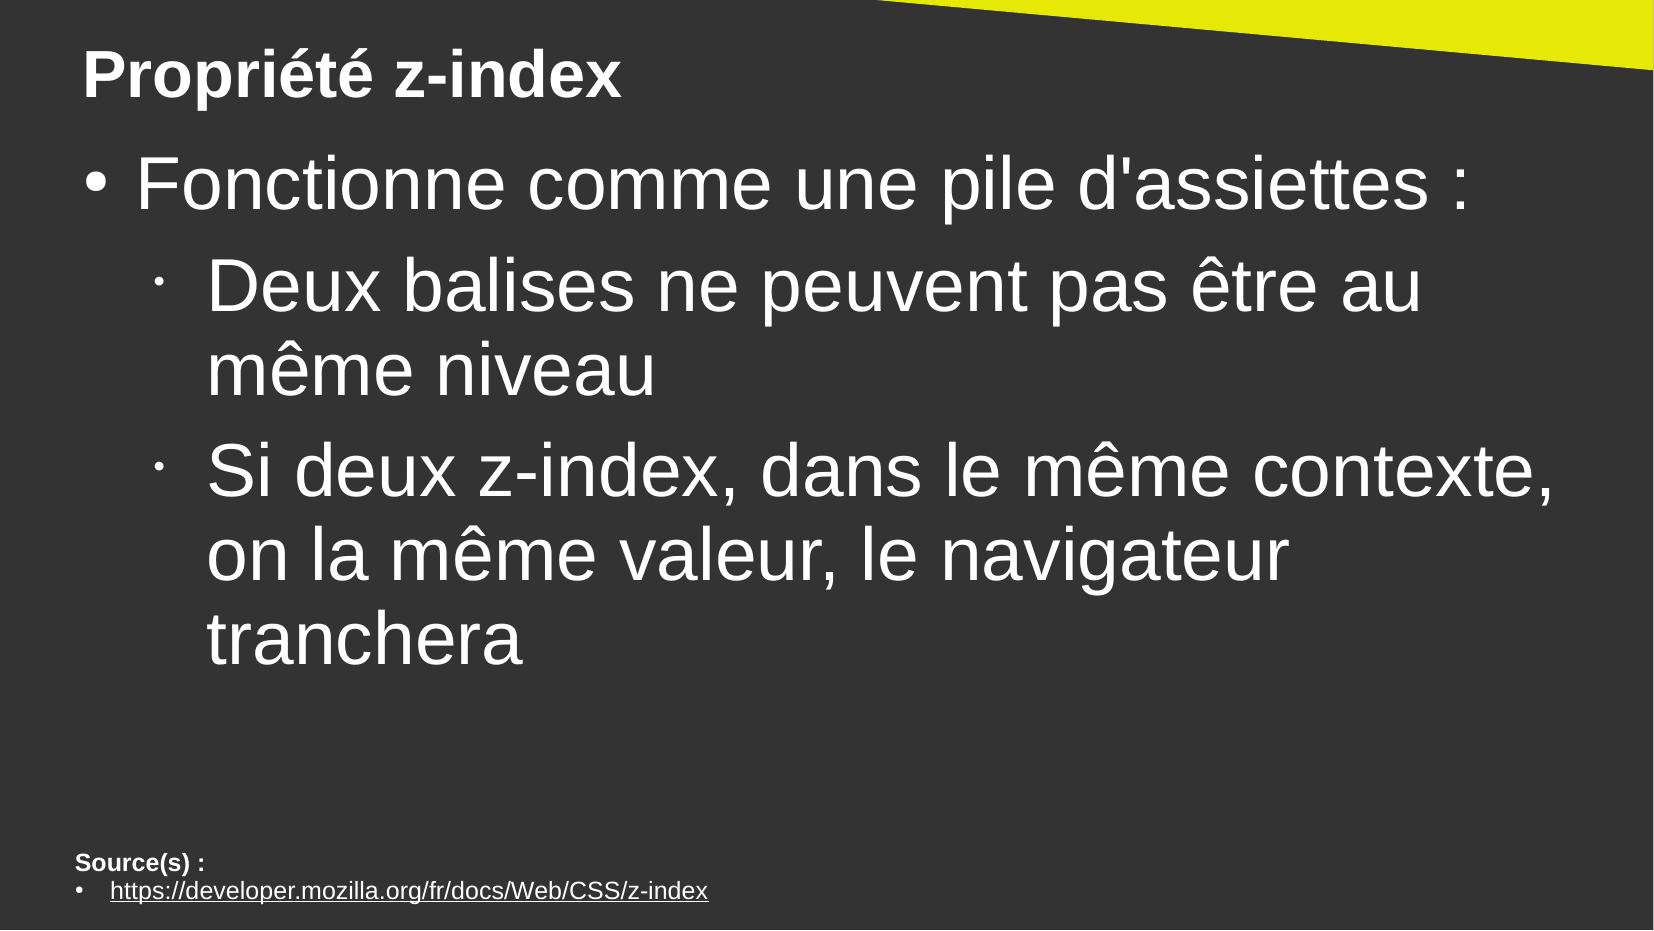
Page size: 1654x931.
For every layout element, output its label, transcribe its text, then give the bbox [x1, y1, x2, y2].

list Fonctionne comme une pile d'assiettes : Deux balises ne peuvent pas être au même niveau Si deux z-index, dans le même contexte, on la même valeur, le navigateur tranchera [64, 141, 1604, 709]
text_box Source(s) : https://developer.mozilla.org/fr/docs/Web/CSS/z-index [60, 841, 1546, 931]
text_box [876, 0, 1654, 71]
title Propriété z-index [82, 37, 1571, 114]
